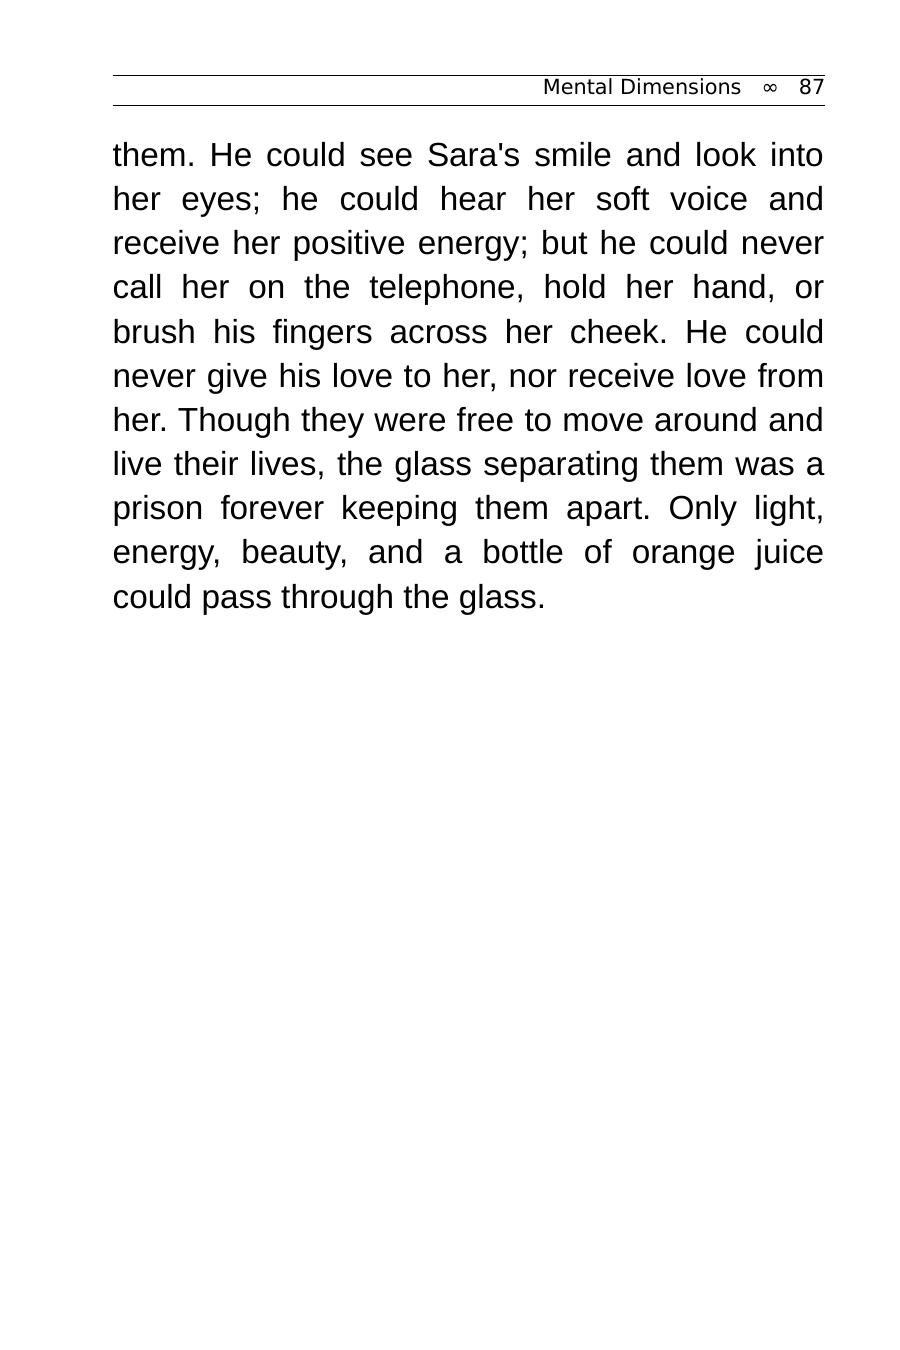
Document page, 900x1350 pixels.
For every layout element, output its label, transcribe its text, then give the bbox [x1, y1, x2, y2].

text them. He could see Sara's smile and look into her eyes; he could hear her soft voice and receive her positive energy; but he could never call her on the telephone, hold her hand, or brush his fingers across her cheek. He could never give his love to her, nor receive love from her. Though they were free to move around and live their lives, the glass separating them was a prison forever keeping them apart. Only light, energy, beauty, and a bottle of orange juice could pass through the glass. [112, 135, 825, 615]
